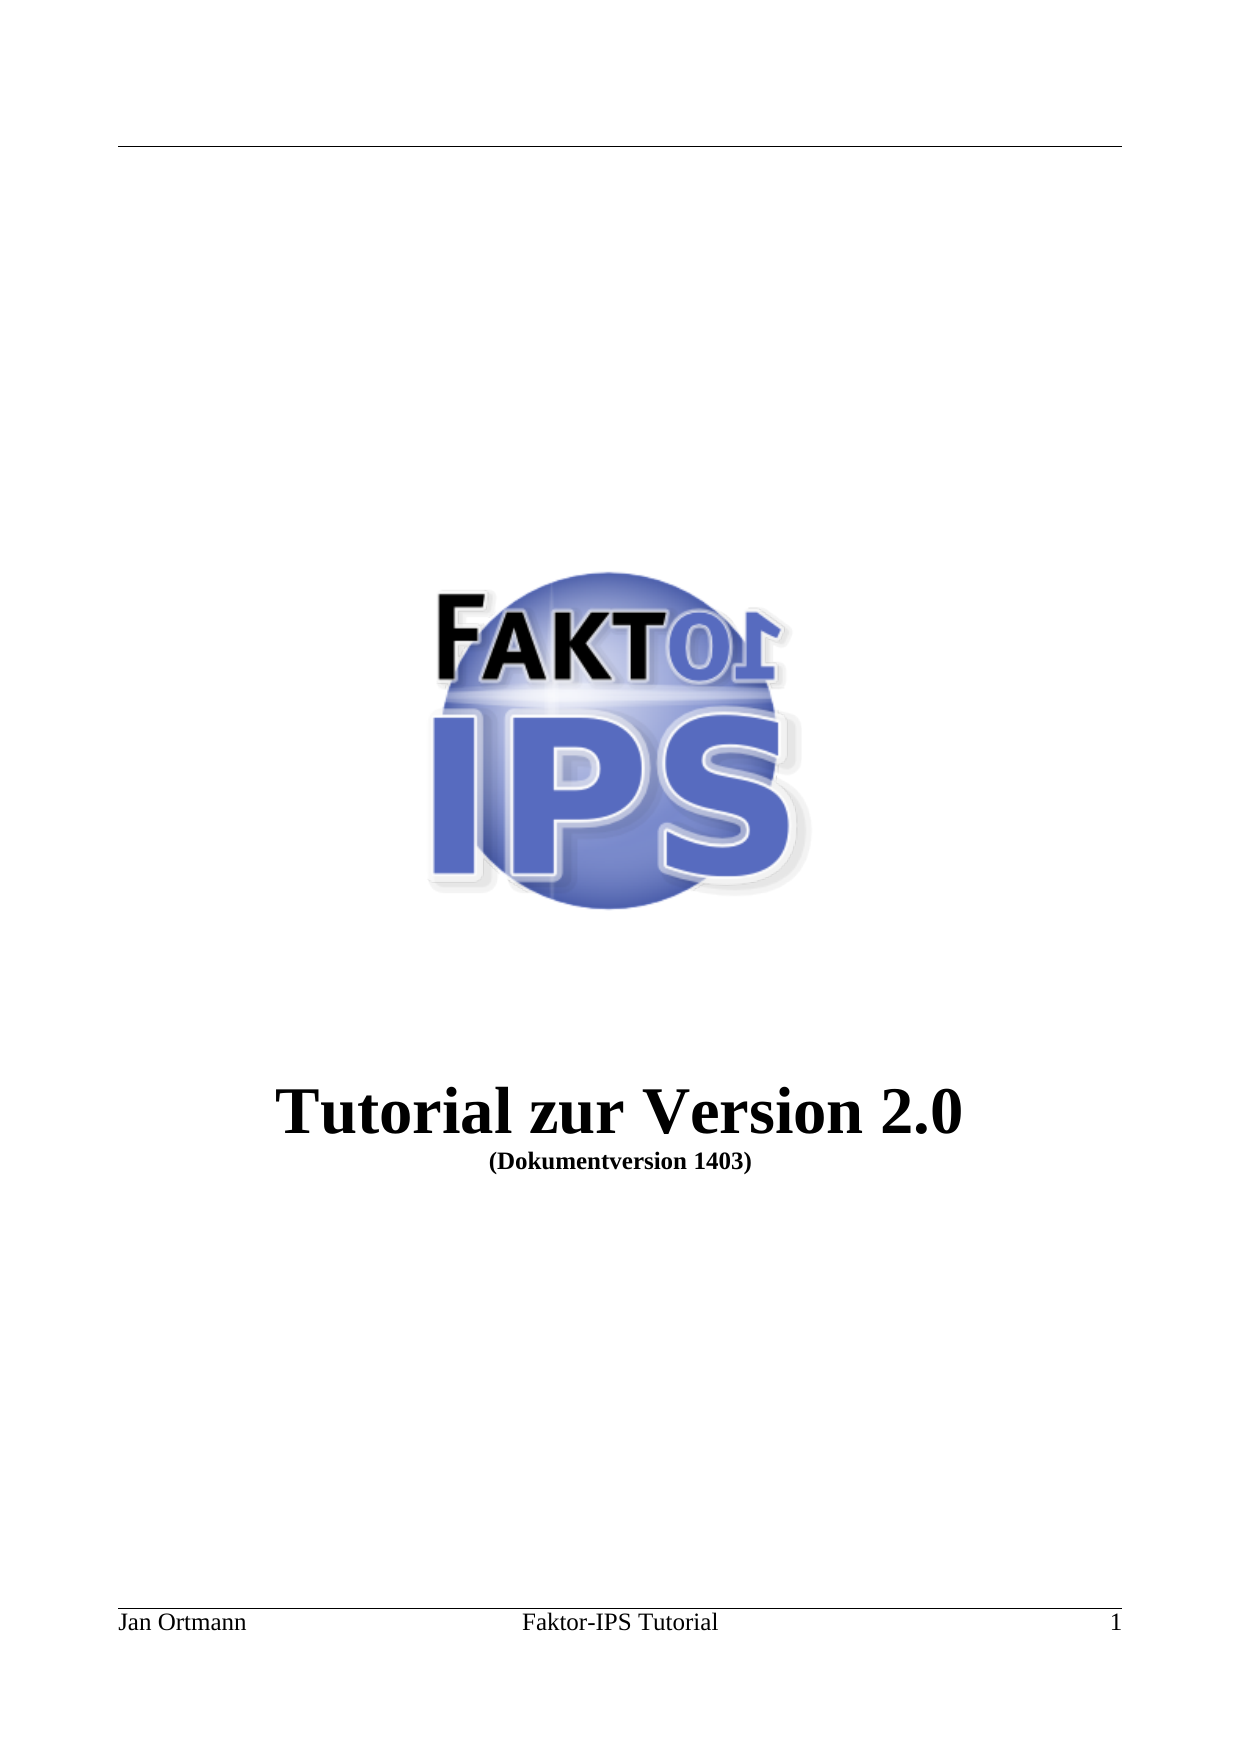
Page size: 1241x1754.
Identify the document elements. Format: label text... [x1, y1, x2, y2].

text Tutorial zur Version 2.0 [118, 1074, 1122, 1147]
picture [424, 544, 816, 936]
text (Dokumentversion 1403) [118, 1147, 1122, 1175]
